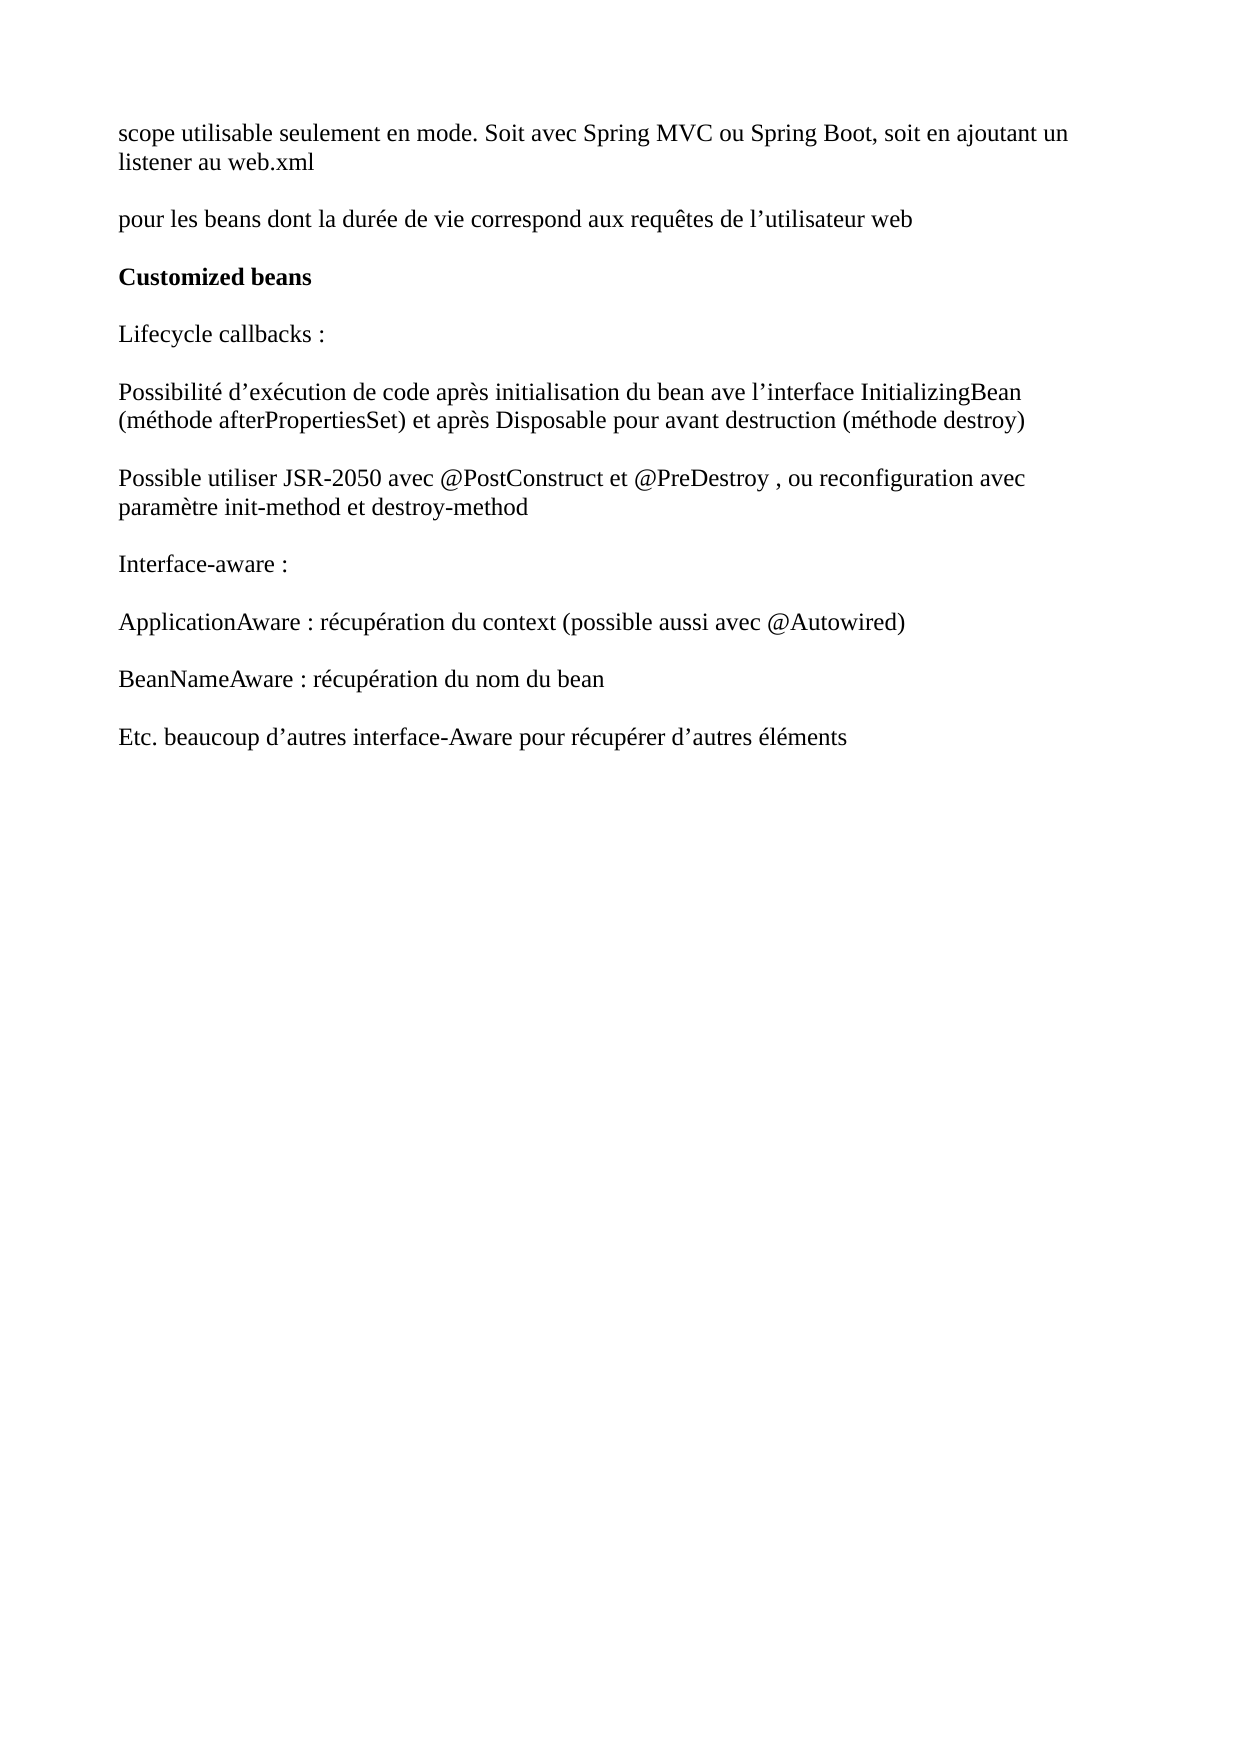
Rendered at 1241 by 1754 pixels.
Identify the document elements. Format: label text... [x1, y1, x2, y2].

text Etc. beaucoup d’autres interface-Aware pour récupérer d’autres éléments [118, 722, 1122, 751]
text pour les beans dont la durée de vie correspond aux requêtes de l’utilisateur web [118, 204, 1122, 233]
text Possible utiliser JSR-2050 avec @PostConstruct et @PreDestroy , ou reconfiguration avec paramètre init-method et destroy-method [118, 463, 1122, 521]
text Customized beans [118, 262, 1122, 291]
text ApplicationAware : récupération du context (possible aussi avec @Autowired) [118, 607, 1122, 636]
text BeanNameAware : récupération du nom du bean [118, 664, 1122, 693]
text Interface-aware : [118, 549, 1122, 578]
text scope utilisable seulement en mode. Soit avec Spring MVC ou Spring Boot, soit en ajoutant un listener au web.xml [118, 118, 1122, 176]
text Possibilité d’exécution de code après initialisation du bean ave l’interface InitializingBean (méthode afterPropertiesSet) et après Disposable pour avant destruction (méthode destroy) [118, 377, 1122, 434]
text Lifecycle callbacks : [118, 319, 1122, 348]
